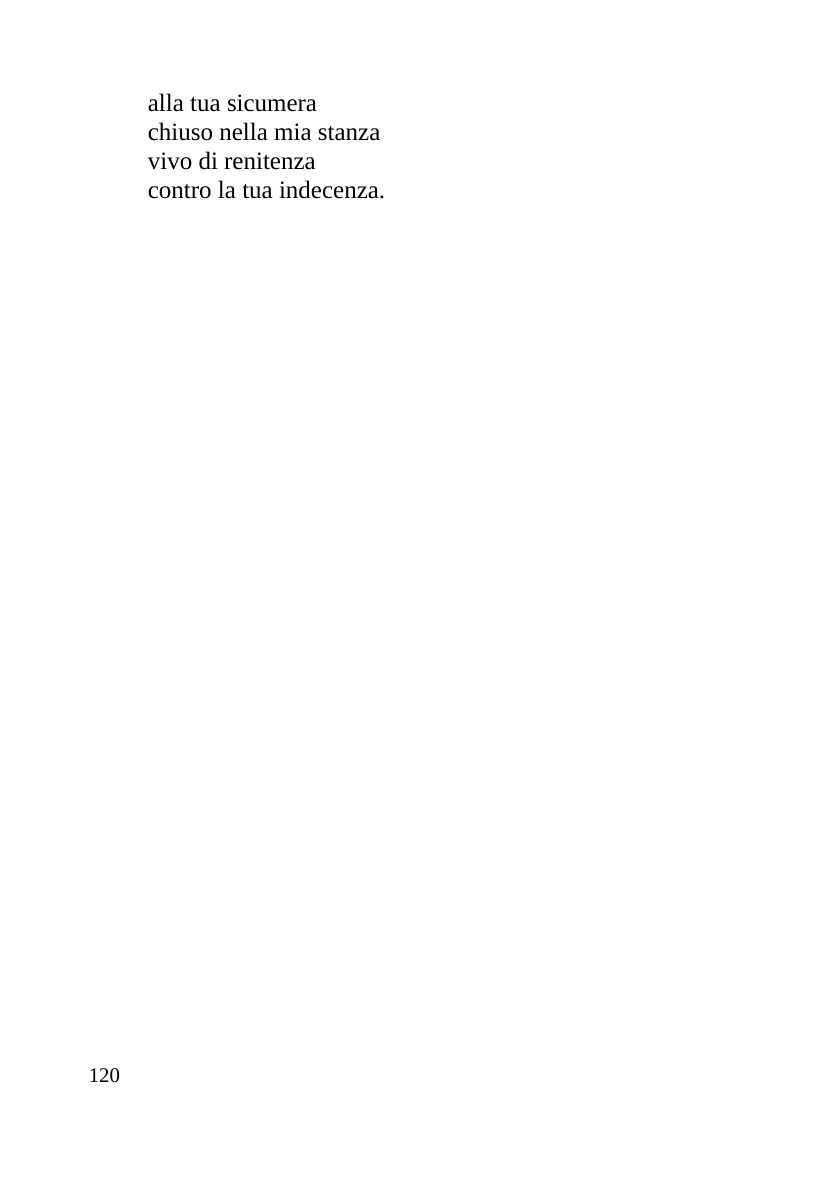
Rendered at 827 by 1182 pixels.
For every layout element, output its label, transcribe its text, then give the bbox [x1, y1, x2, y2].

text chiuso nella mia stanza [148, 117, 738, 146]
text contro la tua indecenza. [148, 175, 738, 203]
text alla tua sicumera [148, 88, 738, 117]
text vivo di renitenza [148, 146, 738, 175]
